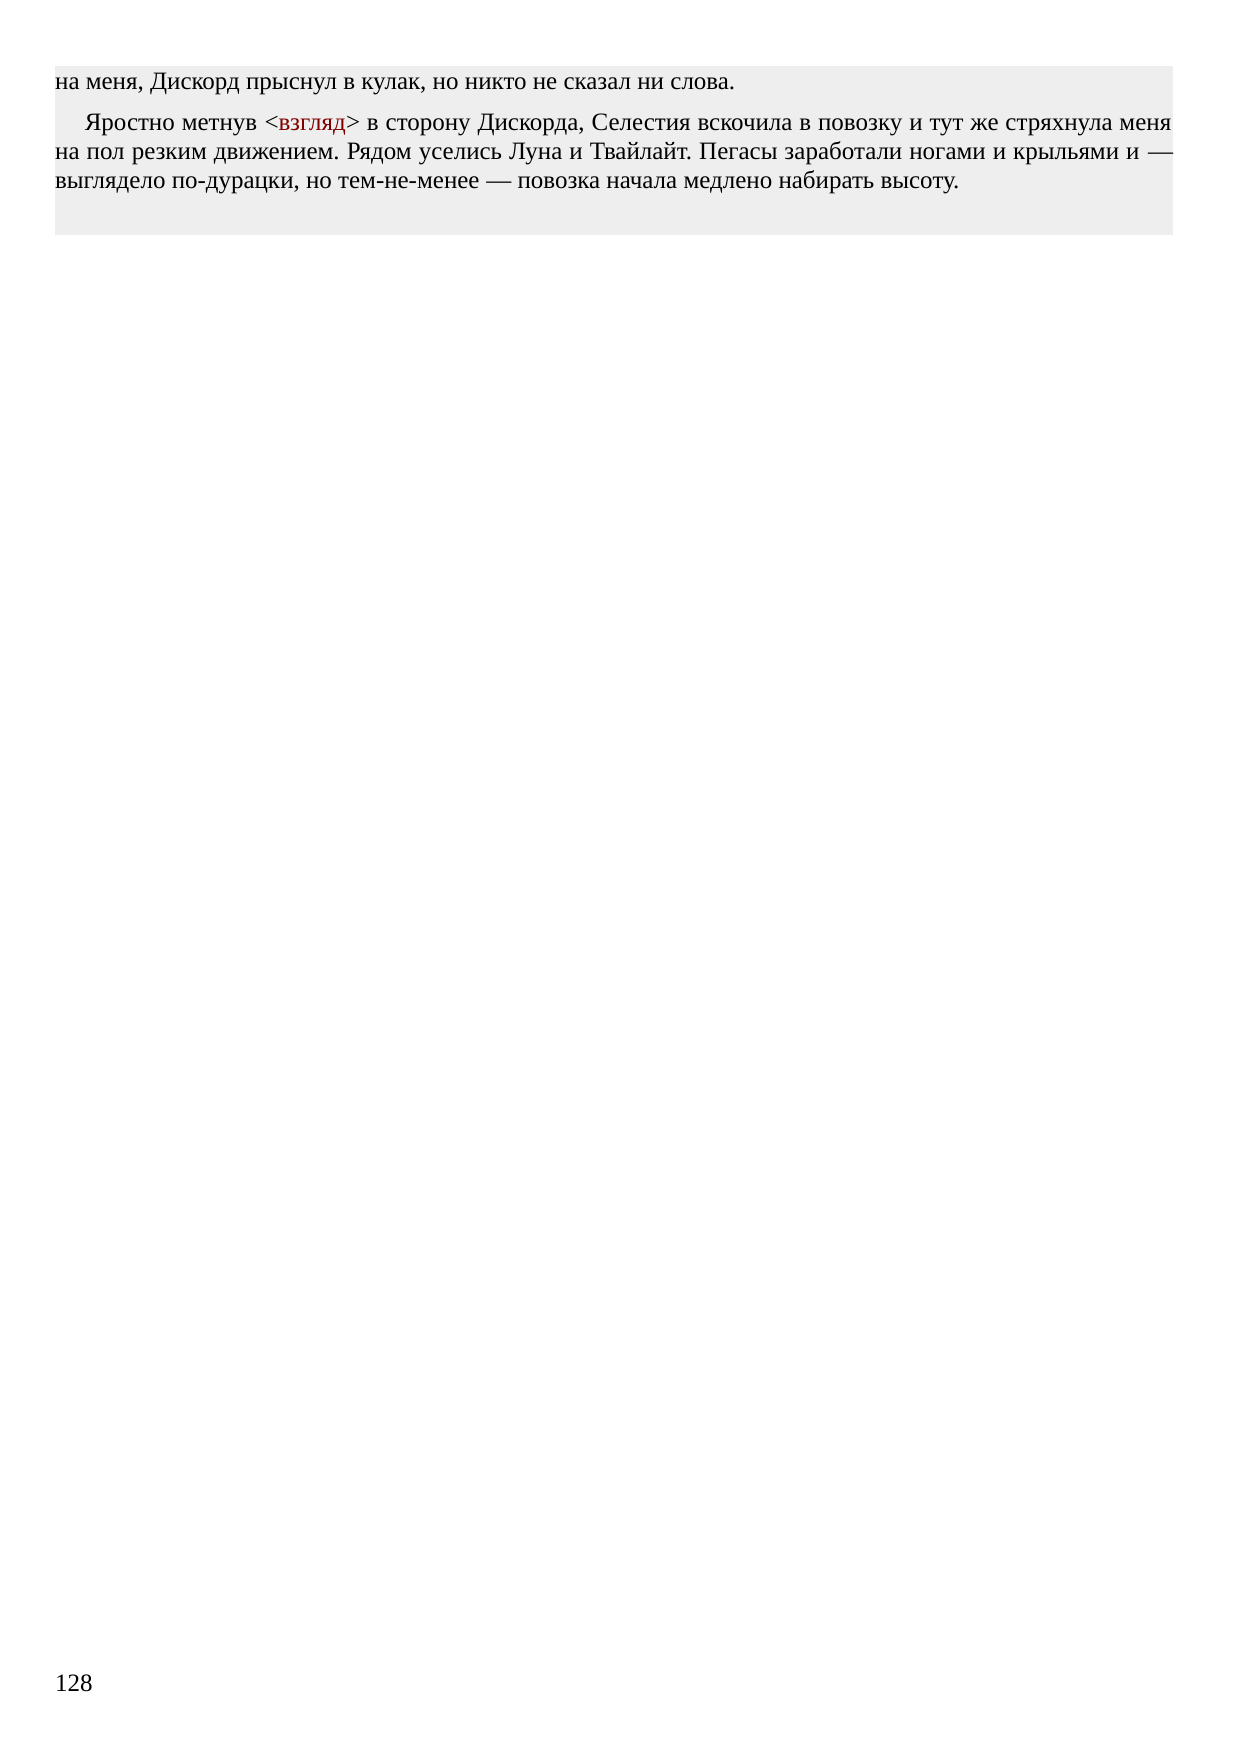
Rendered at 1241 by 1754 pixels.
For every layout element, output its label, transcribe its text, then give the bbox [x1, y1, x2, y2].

text Яростно метнув <взгляд> в сторону Дискорда, Селестия вскочила в повозку и тут же стряхнула меня на пол резким движением. Рядом уселись Луна и Твайлайт. Пегасы заработали ногами и крыльями и — выглядело по-дурацки, но тем-не-менее — повозка начала медлено набирать высоту. [55, 107, 1173, 193]
text на меня, Дискорд прыснул в кулак, но никто не сказал ни слова. [55, 66, 1173, 95]
